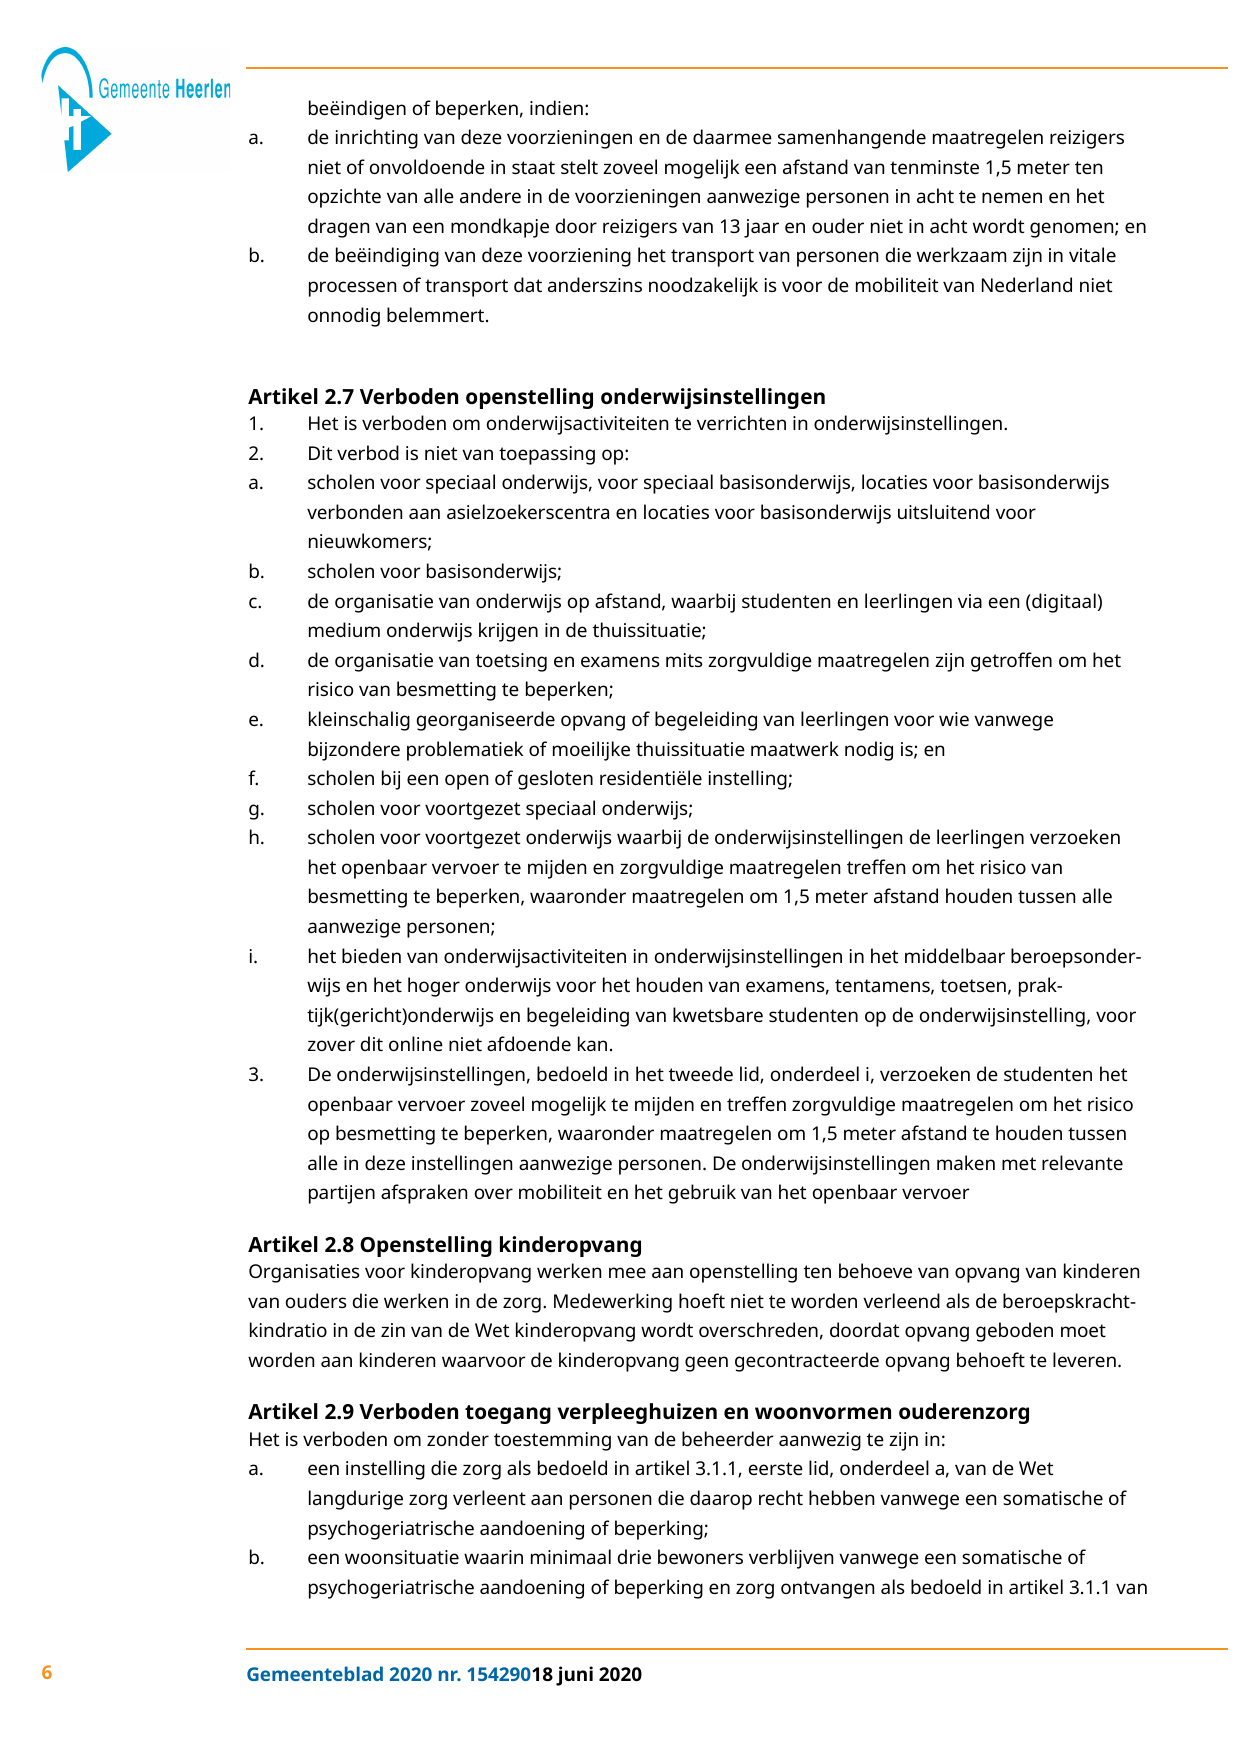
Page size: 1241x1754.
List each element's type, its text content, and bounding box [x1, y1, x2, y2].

list Dit verbod is niet van toepassing op: [248, 440, 1152, 466]
list scholen voor voortgezet onderwijs waarbij de onderwijsinstellingen de leerlingen verzoeken het openbaar vervoer te mijden en zorgvuldige maatregelen treffen om het risico van besmetting te beperken, waaronder maatregelen om 1,5 meter afstand houden tussen alle aanwezige personen; [248, 824, 1152, 939]
text Organisaties voor kinderopvang werken mee aan openstelling ten behoeve van opvang van kinderen van ouders die werken in de zorg. Medewerking hoeft niet te worden verleend als de beroepskracht-kindratio in de zin van de Wet kinderopvang wordt overschreden, doordat opvang geboden moet worden aan kinderen waarvoor de kinderopvang geen gecontracteerde opvang behoeft te leveren. [248, 1258, 1152, 1373]
list de organisatie van onderwijs op afstand, waarbij studenten en leerlingen via een (digitaal) medium onderwijs krijgen in de thuissituatie; [248, 588, 1152, 643]
list scholen bij een open of gesloten residentiële instelling; [248, 765, 1152, 791]
list scholen voor speciaal onderwijs, voor speciaal basisonderwijs, locaties voor basisonderwijs verbonden aan asielzoekerscentra en locaties voor basisonderwijs uitsluitend voor nieuwkomers; [248, 469, 1152, 554]
list scholen voor basisonderwijs; [248, 558, 1152, 584]
list een woonsituatie waarin minimaal drie bewoners verblijven vanwege een somatische of psychogeriatrische aandoening of beperking en zorg ontvangen als bedoeld in artikel 3.1.1 van [248, 1544, 1152, 1599]
list scholen voor voortgezet speciaal onderwijs; [248, 795, 1152, 821]
list beëindigen of beperken, indien: [248, 95, 1152, 121]
list de beëindiging van deze voorziening het transport van personen die werkzaam zijn in vitale processen of transport dat anderszins noodzakelijk is voor de mobiliteit van Nederland niet onnodig belemmert. [248, 243, 1152, 328]
list kleinschalig georganiseerde opvang of begeleiding van leerlingen voor wie vanwege bijzondere problematiek of moeilijke thuissituatie maatwerk nodig is; en [248, 706, 1152, 761]
text Artikel 2.7 Verboden openstelling onderwijsinstellingen [248, 382, 1152, 410]
list de organisatie van toetsing en examens mits zorgvuldige maatregelen zijn getroffen om het risico van besmetting te beperken; [248, 647, 1152, 702]
picture [41, 47, 59, 70]
list het bieden van onderwijsactiviteiten in onderwijsinstellingen in het middelbaar beroepsonder-wijs en het hoger onderwijs voor het houden van examens, tentamens, toetsen, prak-tijk(gericht)onderwijs en begeleiding van kwetsbare studenten op de onderwijsinstelling, voor zover dit online niet afdoende kan. [248, 943, 1152, 1057]
text Artikel 2.9 Verboden toegang verpleeghuizen en woonvormen ouderenzorg [248, 1397, 1152, 1426]
list Het is verboden om onderwijsactiviteiten te verrichten in onderwijsinstellingen. [248, 410, 1152, 436]
list de inrichting van deze voorzieningen en de daarmee samenhangende maatregelen reizigers niet of onvoldoende in staat stelt zoveel mogelijk een afstand van tenminste 1,5 meter ten opzichte van alle andere in de voorzieningen aanwezige personen in acht te nemen en het dragen van een mondkapje door reizigers van 13 jaar en ouder niet in acht wordt genomen; en [248, 124, 1152, 239]
text Het is verboden om zonder toestemming van de beheerder aanwezig te zijn in: [248, 1426, 1152, 1452]
text Artikel 2.8 Openstelling kinderopvang [248, 1230, 1152, 1258]
list een instelling die zorg als bedoeld in artikel 3.1.1, eerste lid, onderdeel a, van de Wet langdurige zorg verleent aan personen die daarop recht hebben vanwege een somatische of psychogeriatrische aandoening of beperking; [248, 1456, 1152, 1540]
picture [41, 47, 231, 172]
list De onderwijsinstellingen, bedoeld in het tweede lid, onderdeel i, verzoeken de studenten het openbaar vervoer zoveel mogelijk te mijden en treffen zorgvuldige maatregelen om het risico op besmetting te beperken, waaronder maatregelen om 1,5 meter afstand te houden tussen alle in deze instellingen aanwezige personen. De onderwijsinstellingen maken met relevante partijen afspraken over mobiliteit en het gebruik van het openbaar vervoer [248, 1061, 1152, 1205]
